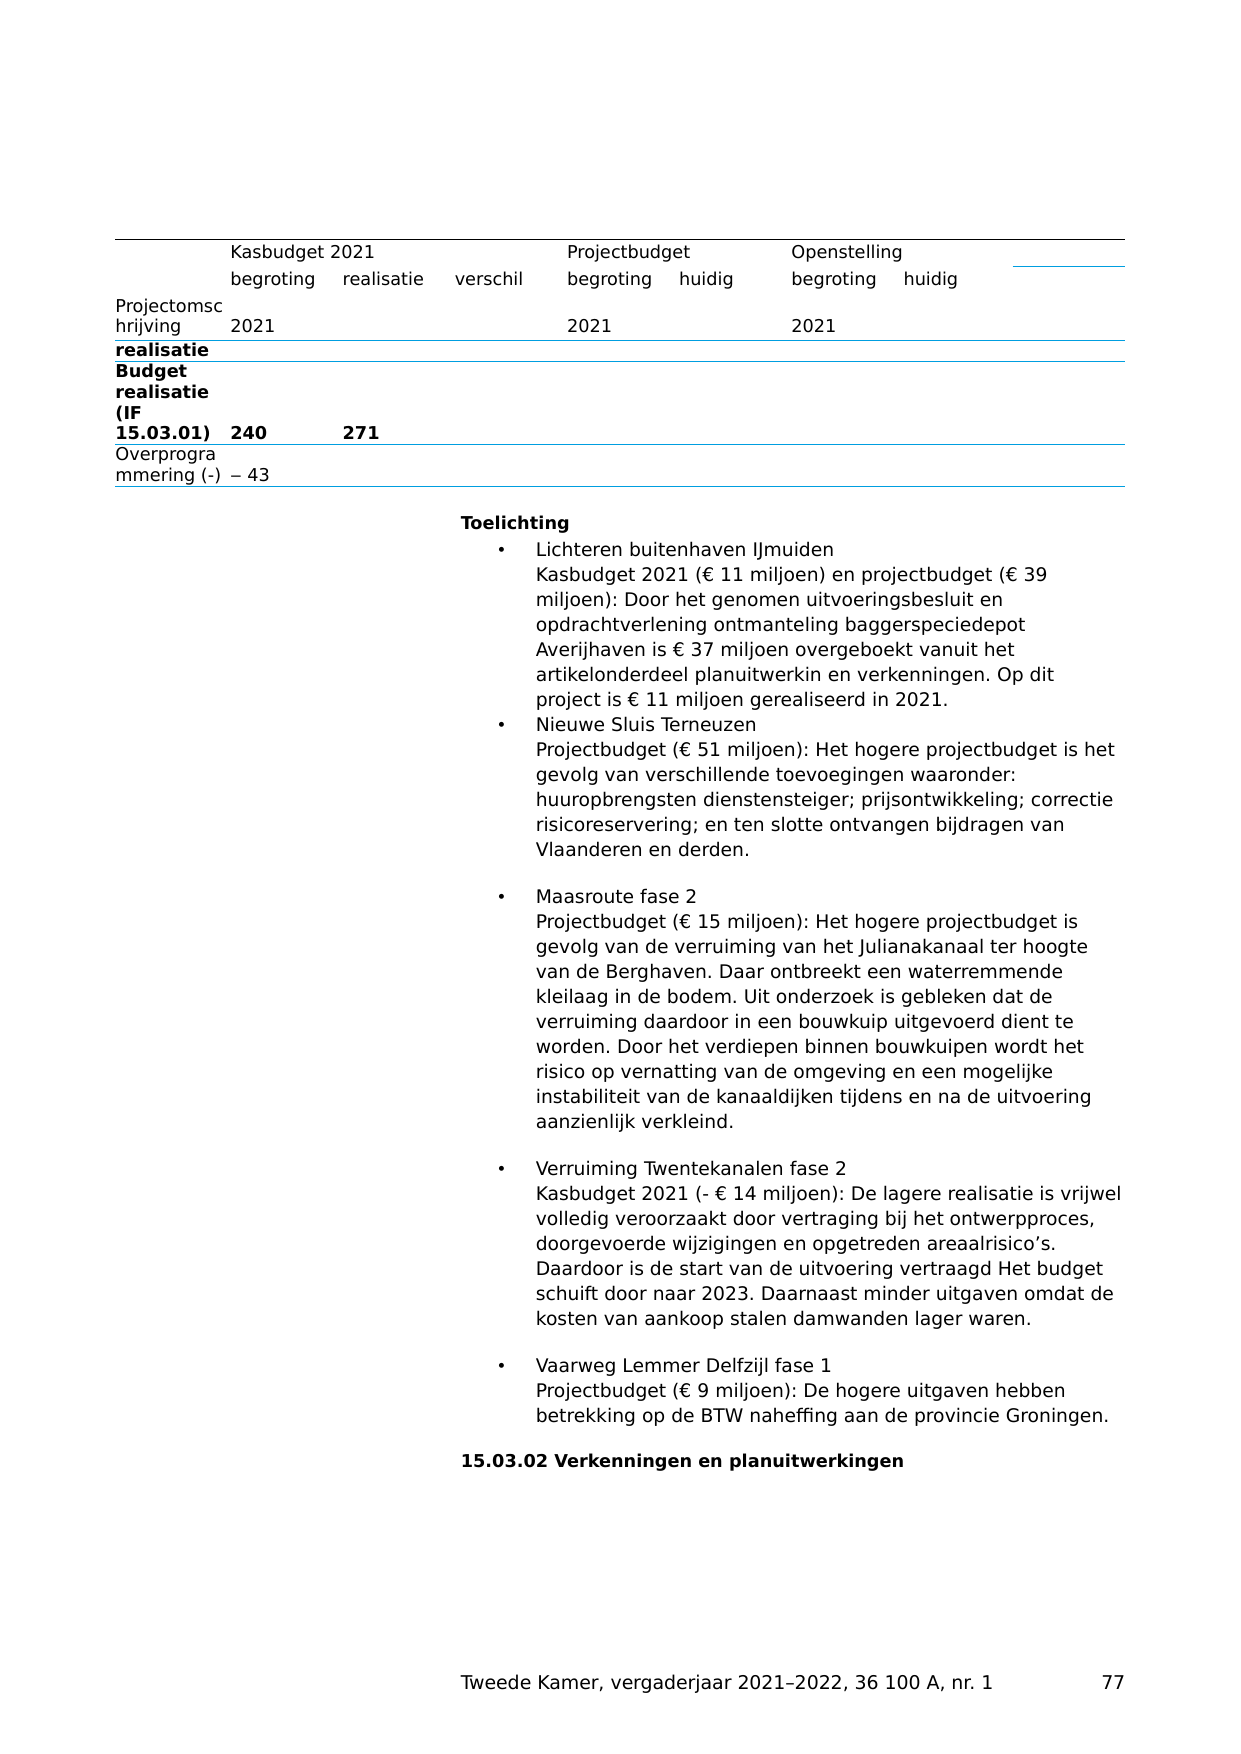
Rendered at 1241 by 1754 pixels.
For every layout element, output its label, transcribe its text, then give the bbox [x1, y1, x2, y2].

table_cell [227, 341, 339, 361]
table_cell [1013, 445, 1125, 486]
list Projectbudget (€ 9 miljoen): De hogere uitgaven hebben betrekking op de BTW naheffing aan de provincie Groningen. [498, 1377, 1125, 1427]
text Toelichting [461, 511, 1125, 534]
table_cell Projectomschrijving [115, 293, 227, 340]
table_cell 2021 [788, 293, 900, 340]
table_cell Kasbudget 2021 [227, 240, 564, 266]
table_cell [115, 266, 227, 293]
table_cell [900, 341, 1013, 361]
table_cell [900, 293, 1013, 340]
table_cell [452, 341, 564, 361]
table_cell 2021 [564, 293, 676, 340]
table_cell [115, 240, 227, 266]
table_cell [1013, 267, 1125, 293]
table_cell realisatie [115, 341, 227, 361]
table_cell [564, 445, 676, 486]
list Maasroute fase 2 [498, 883, 1125, 908]
table_cell [564, 341, 676, 361]
list Verruiming Twentekanalen fase 2 [498, 1155, 1125, 1180]
table_cell [1013, 341, 1125, 361]
table_cell Projectbudget [564, 240, 788, 266]
table_cell [340, 445, 452, 486]
table_cell [1013, 362, 1125, 444]
table_cell Budget realisatie (IF 15.03.01) [115, 362, 227, 444]
table_cell [1013, 240, 1125, 266]
table_cell [1013, 293, 1125, 340]
table_cell [452, 362, 564, 444]
list Projectbudget (€ 15 miljoen): Het hogere projectbudget is gevolg van de verruiming van het Julianakanaal ter hoogte van de Berghaven. Daar ontbreekt een waterremmende kleilaag in de bodem. Uit onderzoek is gebleken dat de verruiming daardoor in een bouwkuip uitgevoerd dient te worden. Door het verdiepen binnen bouwkuipen wordt het risico op vernatting van de omgeving en een mogelijke instabiliteit van de kanaaldijken tijdens en na de uitvoering aanzienlijk verkleind. [498, 908, 1125, 1133]
table_cell [676, 341, 788, 361]
table_cell [452, 445, 564, 486]
table_cell [676, 293, 788, 340]
table_cell [340, 293, 452, 340]
table_cell [676, 445, 788, 486]
table_cell Overprogrammering (-) [115, 445, 227, 486]
table_cell huidig [676, 266, 788, 293]
table_cell 271 [340, 362, 452, 444]
table_cell ‒ 43 [227, 445, 339, 486]
table_cell Openstelling [788, 240, 1013, 266]
table_cell 240 [227, 362, 339, 444]
table_cell huidig [900, 266, 1013, 293]
table_header Tabel 35 Projectoverzicht behorende bij 15.03.01: Realisatieprogramma Hoofdvaarwegennet (bedragen x € 1 miljoen) [115, 191, 1125, 239]
table_cell begroting [227, 266, 339, 293]
table_cell [340, 341, 452, 361]
table_cell [564, 362, 676, 444]
text 15.03.02 Verkenningen en planuitwerkingen [461, 1449, 1125, 1472]
table_cell 2021 [227, 293, 339, 340]
list Nieuwe Sluis Terneuzen [498, 711, 1125, 736]
table_cell [676, 362, 788, 444]
table_cell begroting [564, 266, 676, 293]
table_cell [452, 293, 564, 340]
table_cell [900, 362, 1013, 444]
table_cell begroting [788, 266, 900, 293]
list Lichteren buitenhaven IJmuiden [498, 536, 1125, 561]
table_cell realisatie [340, 266, 452, 293]
table_cell [788, 445, 900, 486]
table_cell [788, 362, 900, 444]
table_cell verschil [452, 266, 564, 293]
table_cell [788, 341, 900, 361]
table_cell [900, 445, 1013, 486]
list Kasbudget 2021 (€ 11 miljoen) en projectbudget (€ 39 miljoen): Door het genomen uitvoeringsbesluit en opdrachtverlening ontmanteling baggerspeciedepot Averijhaven is € 37 miljoen overgeboekt vanuit het artikelonderdeel planuitwerkin en verkenningen. Op dit project is € 11 miljoen gerealiseerd in 2021. [498, 561, 1125, 711]
list Kasbudget 2021 (- € 14 miljoen): De lagere realisatie is vrijwel volledig veroorzaakt door vertraging bij het ontwerpproces, doorgevoerde wijzigingen en opgetreden areaalrisico’s. Daardoor is de start van de uitvoering vertraagd Het budget schuift door naar 2023. Daarnaast minder uitgaven omdat de kosten van aankoop stalen damwanden lager waren. [498, 1180, 1125, 1330]
list Vaarweg Lemmer Delfzijl fase 1 [498, 1352, 1125, 1377]
list Projectbudget (€ 51 miljoen): Het hogere projectbudget is het gevolg van verschillende toevoegingen waaronder: huuropbrengsten dienstensteiger; prijsontwikkeling; correctie risicoreservering; en ten slotte ontvangen bijdragen van Vlaanderen en derden. [498, 736, 1125, 861]
